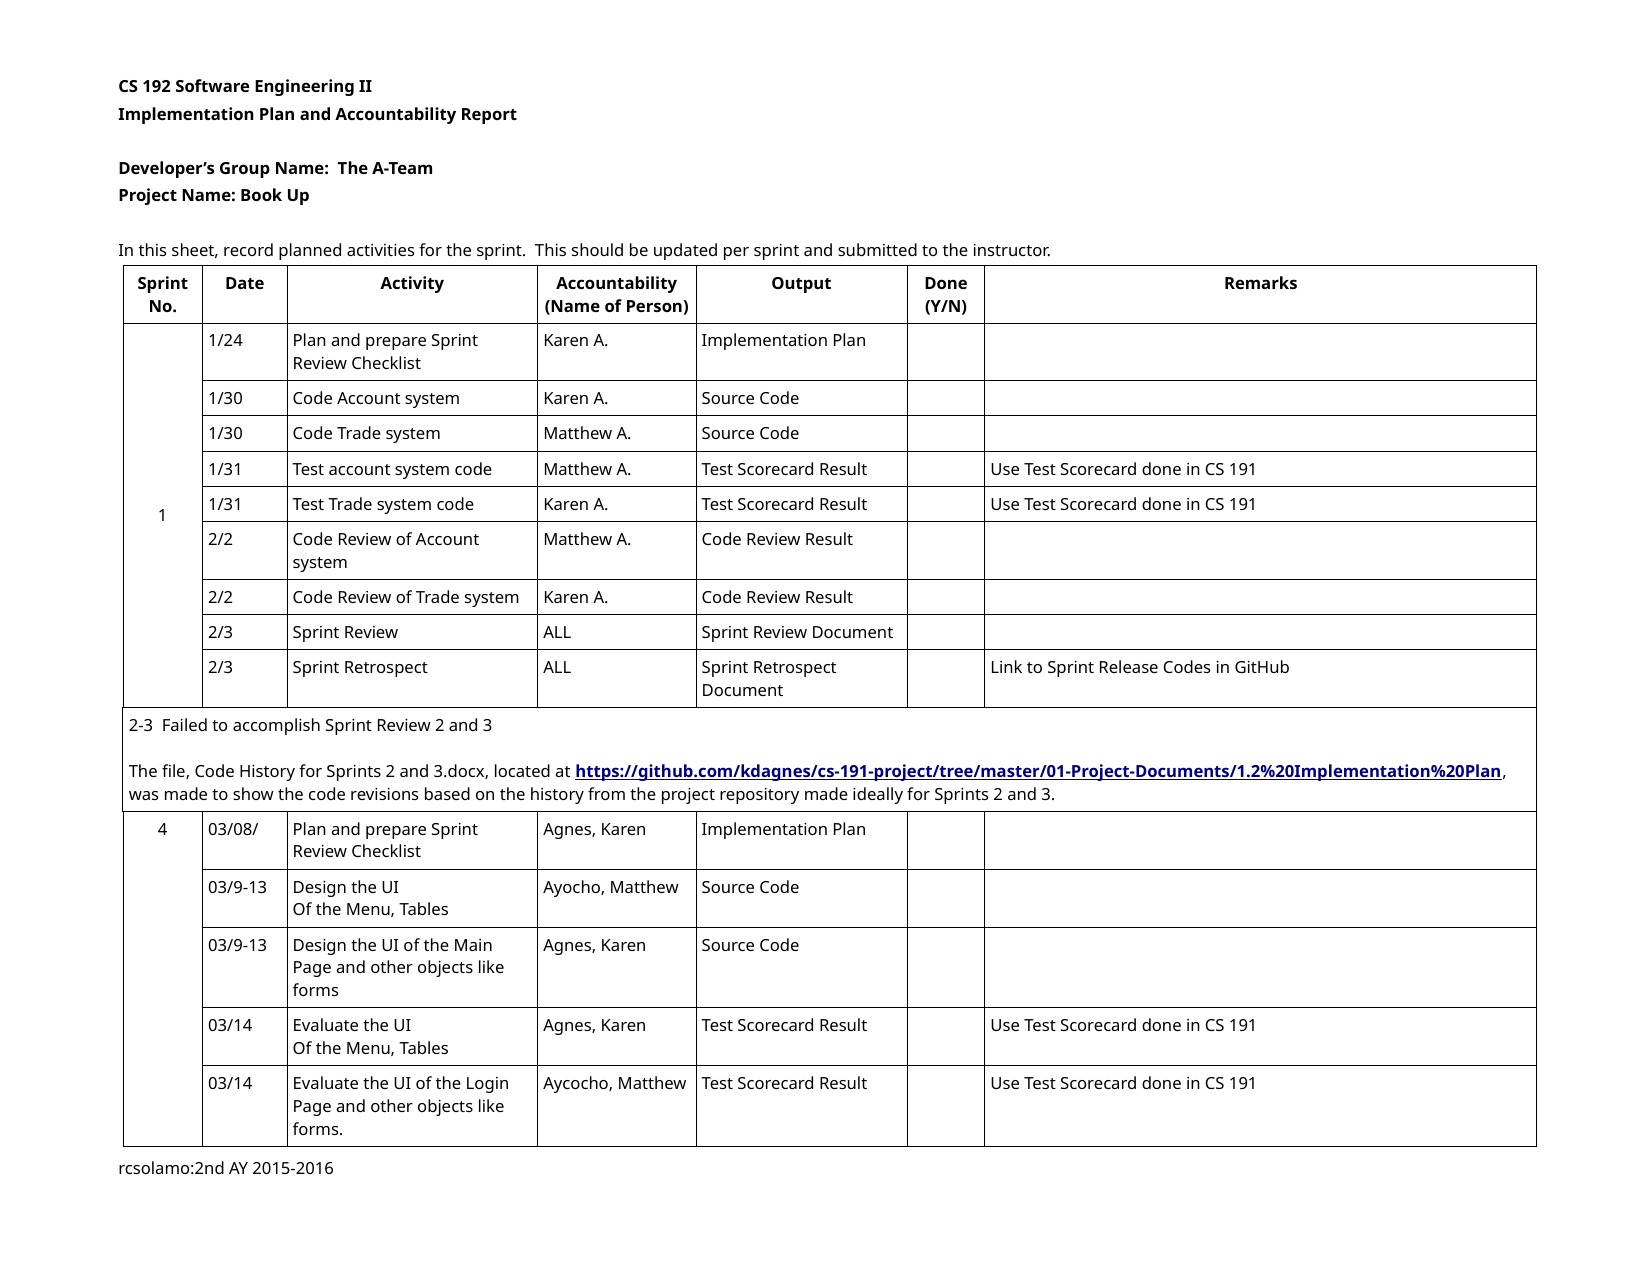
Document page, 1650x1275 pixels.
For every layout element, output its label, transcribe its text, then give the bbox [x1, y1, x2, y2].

table_cell 03/9-13 [203, 870, 287, 926]
table_cell 03/9-13 [203, 928, 287, 1007]
table_cell [908, 812, 984, 868]
table_cell Use Test Scorecard done in CS 191 [985, 1066, 1536, 1146]
table_cell Use Test Scorecard done in CS 191 [985, 452, 1536, 486]
table_cell Agnes, Karen [538, 1008, 696, 1065]
table_cell 1/30 [203, 381, 287, 415]
table_cell 1/31 [203, 452, 287, 486]
table_cell Matthew A. [538, 522, 696, 579]
table_cell [908, 324, 984, 380]
table_header Sprint No. [124, 266, 202, 323]
table_cell 2/2 [203, 522, 287, 579]
table_header Output [697, 266, 907, 323]
table_cell Sprint Review Document [697, 615, 907, 649]
table_cell Aycocho, Matthew [538, 1066, 696, 1146]
table_cell Evaluate the UI of the Login Page and other objects like forms. [288, 1066, 537, 1146]
table_cell Karen A. [538, 324, 696, 380]
table_cell Sprint Retrospect [288, 650, 537, 707]
table_cell Karen A. [538, 580, 696, 614]
table_cell Code Review Result [697, 580, 907, 614]
table_cell Source Code [697, 928, 907, 1007]
table_cell 03/14 [203, 1008, 287, 1065]
table_cell Matthew A. [538, 452, 696, 486]
table_cell Agnes, Karen [538, 812, 696, 868]
table_cell Design the UI of the Main Page and other objects like forms [288, 928, 537, 1007]
table_cell [985, 522, 1536, 579]
table_cell Karen A. [538, 381, 696, 415]
table_cell Code Review Result [697, 522, 907, 579]
table_cell Link to Sprint Release Codes in GitHub [985, 650, 1536, 707]
table_cell [985, 615, 1536, 649]
table_cell 1 [124, 324, 202, 707]
table_cell Test Scorecard Result [697, 1066, 907, 1146]
table_cell [985, 324, 1536, 380]
table_cell Sprint Retrospect Document [697, 650, 907, 707]
table_cell [908, 615, 984, 649]
table_cell Use Test Scorecard done in CS 191 [985, 1008, 1536, 1065]
table_cell Sprint Review [288, 615, 537, 649]
table_cell [908, 928, 984, 1007]
table_cell 1/24 [203, 324, 287, 380]
table_cell Use Test Scorecard done in CS 191 [985, 487, 1536, 521]
table_cell ALL [538, 615, 696, 649]
table_cell Source Code [697, 381, 907, 415]
table_cell [985, 416, 1536, 451]
text CS 192 Software Engineering II [118, 75, 1532, 98]
table_cell [908, 870, 984, 926]
table_header Done (Y/N) [908, 266, 984, 323]
table_cell Code Review of Account system [288, 522, 537, 579]
table_cell Agnes, Karen [538, 928, 696, 1007]
table_cell [908, 487, 984, 521]
table_cell Ayocho, Matthew [538, 870, 696, 926]
table_header Accountability (Name of Person) [538, 266, 696, 323]
table_cell [908, 452, 984, 486]
table_cell [908, 416, 984, 451]
table_cell Matthew A. [538, 416, 696, 451]
table_cell Test Scorecard Result [697, 452, 907, 486]
table_cell [985, 870, 1536, 926]
table_cell 2/2 [203, 580, 287, 614]
table_cell [985, 812, 1536, 868]
table_cell Karen A. [538, 487, 696, 521]
text In this sheet, record planned activities for the sprint. This should be updated per sprint and submitted to the instructor. [118, 238, 1532, 261]
table_cell 1/30 [203, 416, 287, 451]
text Developer’s Group Name: The A-Team [118, 157, 1532, 179]
table_cell [908, 1066, 984, 1146]
table_cell [908, 1008, 984, 1065]
table_cell Test Scorecard Result [697, 1008, 907, 1065]
table_cell Plan and prepare Sprint Review Checklist [288, 324, 537, 380]
table_cell 03/08/ [203, 812, 287, 868]
table_cell 2-3 Failed to accomplish Sprint Review 2 and 3 The file, Code History for Sprints 2 and 3.docx, located at https://github.com/kdagnes/cs-191-project/tree/master/01-Project-Documents/1.2%20Implementation%20Plan, was made to show the code revisions based on the history from the project repository made ideally for Sprints 2 and 3. [123, 708, 1536, 811]
table_cell [985, 928, 1536, 1007]
table_cell Implementation Plan [697, 812, 907, 868]
table_cell 2/3 [203, 650, 287, 707]
table_header Date [203, 266, 287, 323]
table_header Activity [288, 266, 537, 323]
table_cell Source Code [697, 416, 907, 451]
text Implementation Plan and Accountability Report [118, 102, 1532, 125]
table_cell Test Scorecard Result [697, 487, 907, 521]
table_cell [908, 650, 984, 707]
table_cell Code Review of Trade system [288, 580, 537, 614]
table_cell ALL [538, 650, 696, 707]
table_cell [985, 381, 1536, 415]
table_cell Test Trade system code [288, 487, 537, 521]
table_cell Plan and prepare Sprint Review Checklist [288, 812, 537, 868]
table_cell [908, 580, 984, 614]
table_cell Implementation Plan [697, 324, 907, 380]
table_cell Design the UI Of the Menu, Tables [288, 870, 537, 926]
table_cell 2/3 [203, 615, 287, 649]
table_cell Test account system code [288, 452, 537, 486]
table_cell 1/31 [203, 487, 287, 521]
table_cell [908, 381, 984, 415]
table_cell [985, 580, 1536, 614]
table_cell Code Trade system [288, 416, 537, 451]
table_cell Source Code [697, 870, 907, 926]
table_cell 03/14 [203, 1066, 287, 1146]
table_cell Code Account system [288, 381, 537, 415]
table_header Remarks [985, 266, 1536, 323]
table_cell [908, 522, 984, 579]
table_cell Evaluate the UI Of the Menu, Tables [288, 1008, 537, 1065]
text Project Name: Book Up [118, 184, 1532, 206]
table_cell 4 [124, 812, 202, 1146]
